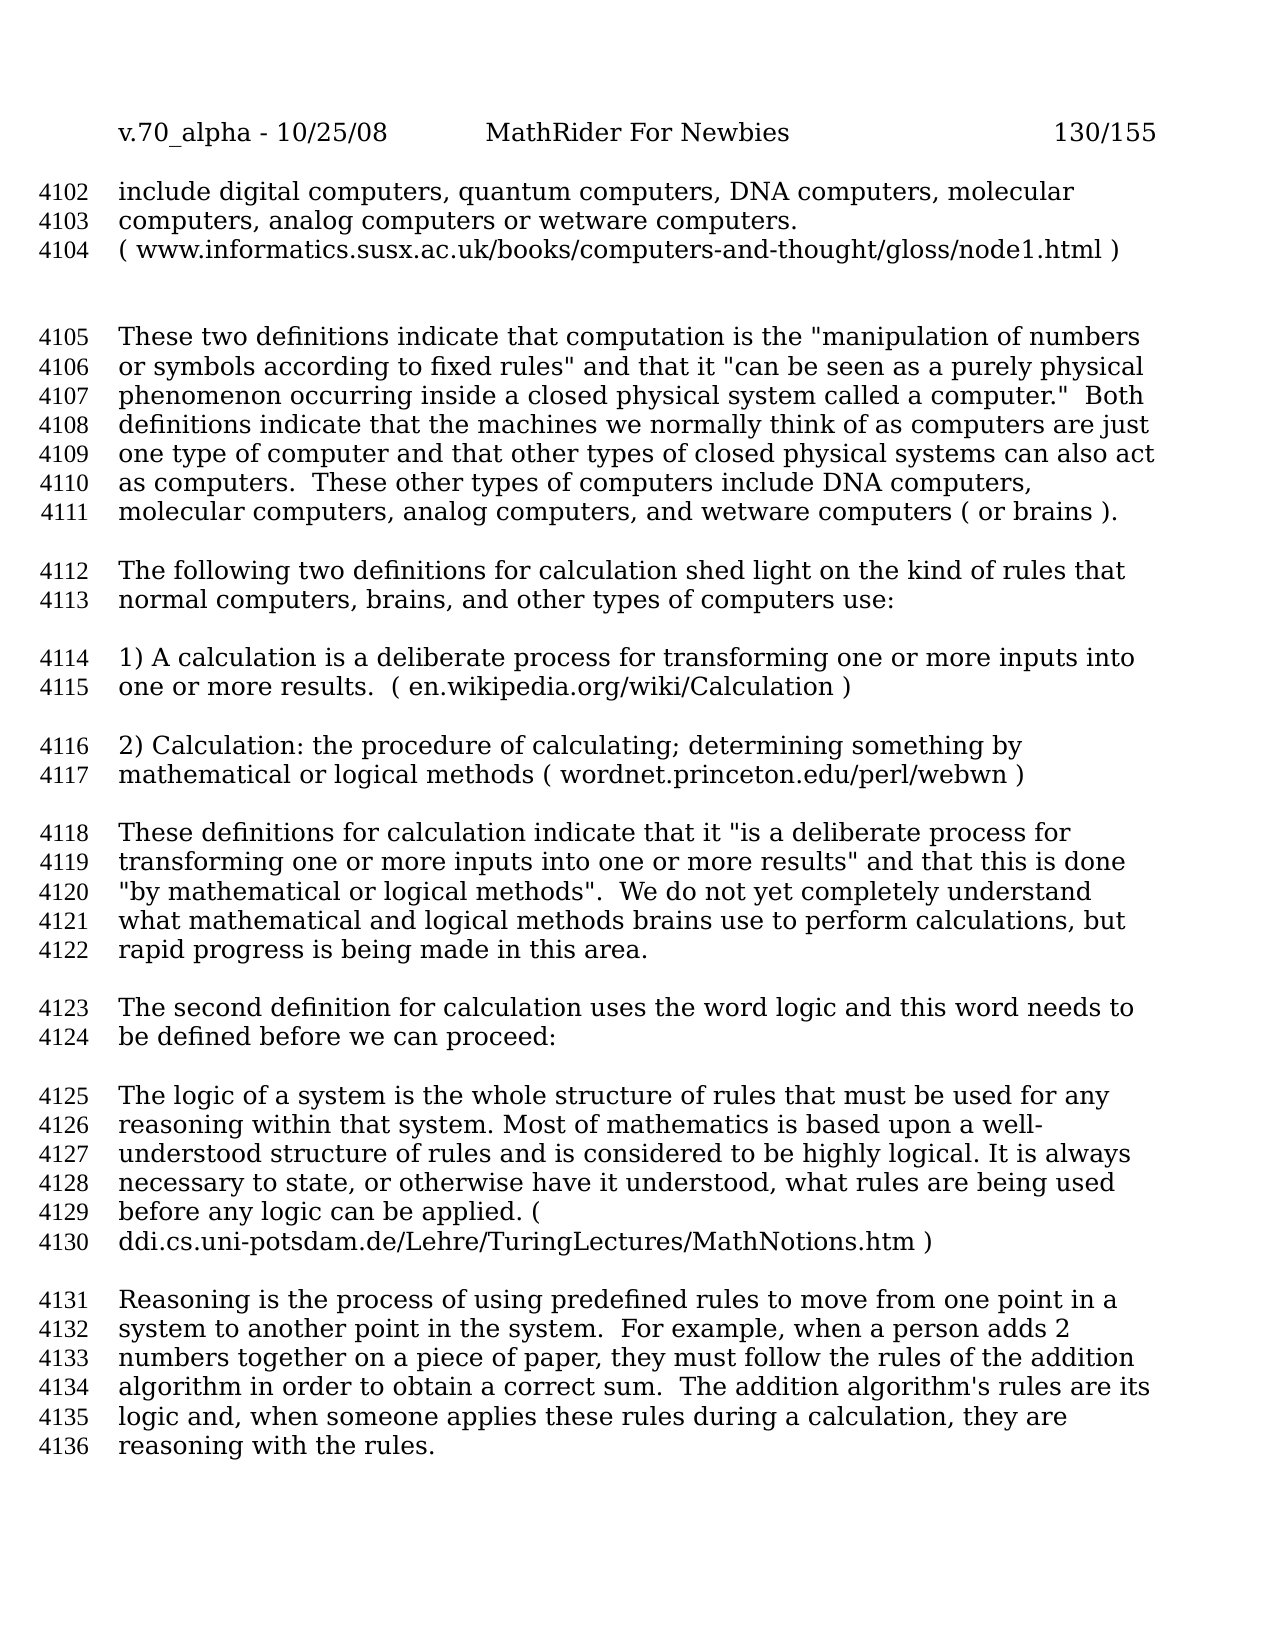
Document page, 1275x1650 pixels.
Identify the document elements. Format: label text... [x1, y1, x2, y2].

text These two definitions indicate that computation is the "manipulation of numbers or symbols according to fixed rules" and that it "can be seen as a purely physical phenomenon occurring inside a closed physical system called a computer." Both definitions indicate that the machines we normally think of as computers are just one type of computer and that other types of closed physical systems can also act as computers. These other types of computers include DNA computers, molecular computers, analog computers, and wetware computers ( or brains ). [118, 323, 1157, 527]
text The second definition for calculation uses the word logic and this word needs to be defined before we can proceed: [118, 993, 1157, 1052]
text The following two definitions for calculation shed light on the kind of rules that normal computers, brains, and other types of computers use: [118, 556, 1157, 614]
text include digital computers, quantum computers, DNA computers, molecular computers, analog computers or wetware computers. ( www.informatics.susx.ac.uk/books/computers-and-thought/gloss/node1.html ) [118, 177, 1157, 264]
text These definitions for calculation indicate that it "is a deliberate process for transforming one or more inputs into one or more results" and that this is done "by mathematical or logical methods". We do not yet completely understand what mathematical and logical methods brains use to perform calculations, but rapid progress is being made in this area. [118, 818, 1157, 964]
text Reasoning is the process of using predefined rules to move from one point in a system to another point in the system. For example, when a person adds 2 numbers together on a piece of paper, they must follow the rules of the addition algorithm in order to obtain a correct sum. The addition algorithm's rules are its logic and, when someone applies these rules during a calculation, they are reasoning with the rules. [118, 1285, 1157, 1460]
text 2) Calculation: the procedure of calculating; determining something by mathematical or logical methods ( wordnet.princeton.edu/perl/webwn ) [118, 731, 1157, 789]
text The logic of a system is the whole structure of rules that must be used for any reasoning within that system. Most of mathematics is based upon a well-understood structure of rules and is considered to be highly logical. It is always necessary to state, or otherwise have it understood, what rules are being used before any logic can be applied. ( ddi.cs.uni-potsdam.de/Lehre/TuringLectures/MathNotions.htm ) [118, 1081, 1157, 1256]
text 1) A calculation is a deliberate process for transforming one or more inputs into one or more results. ( en.wikipedia.org/wiki/Calculation ) [118, 643, 1157, 702]
